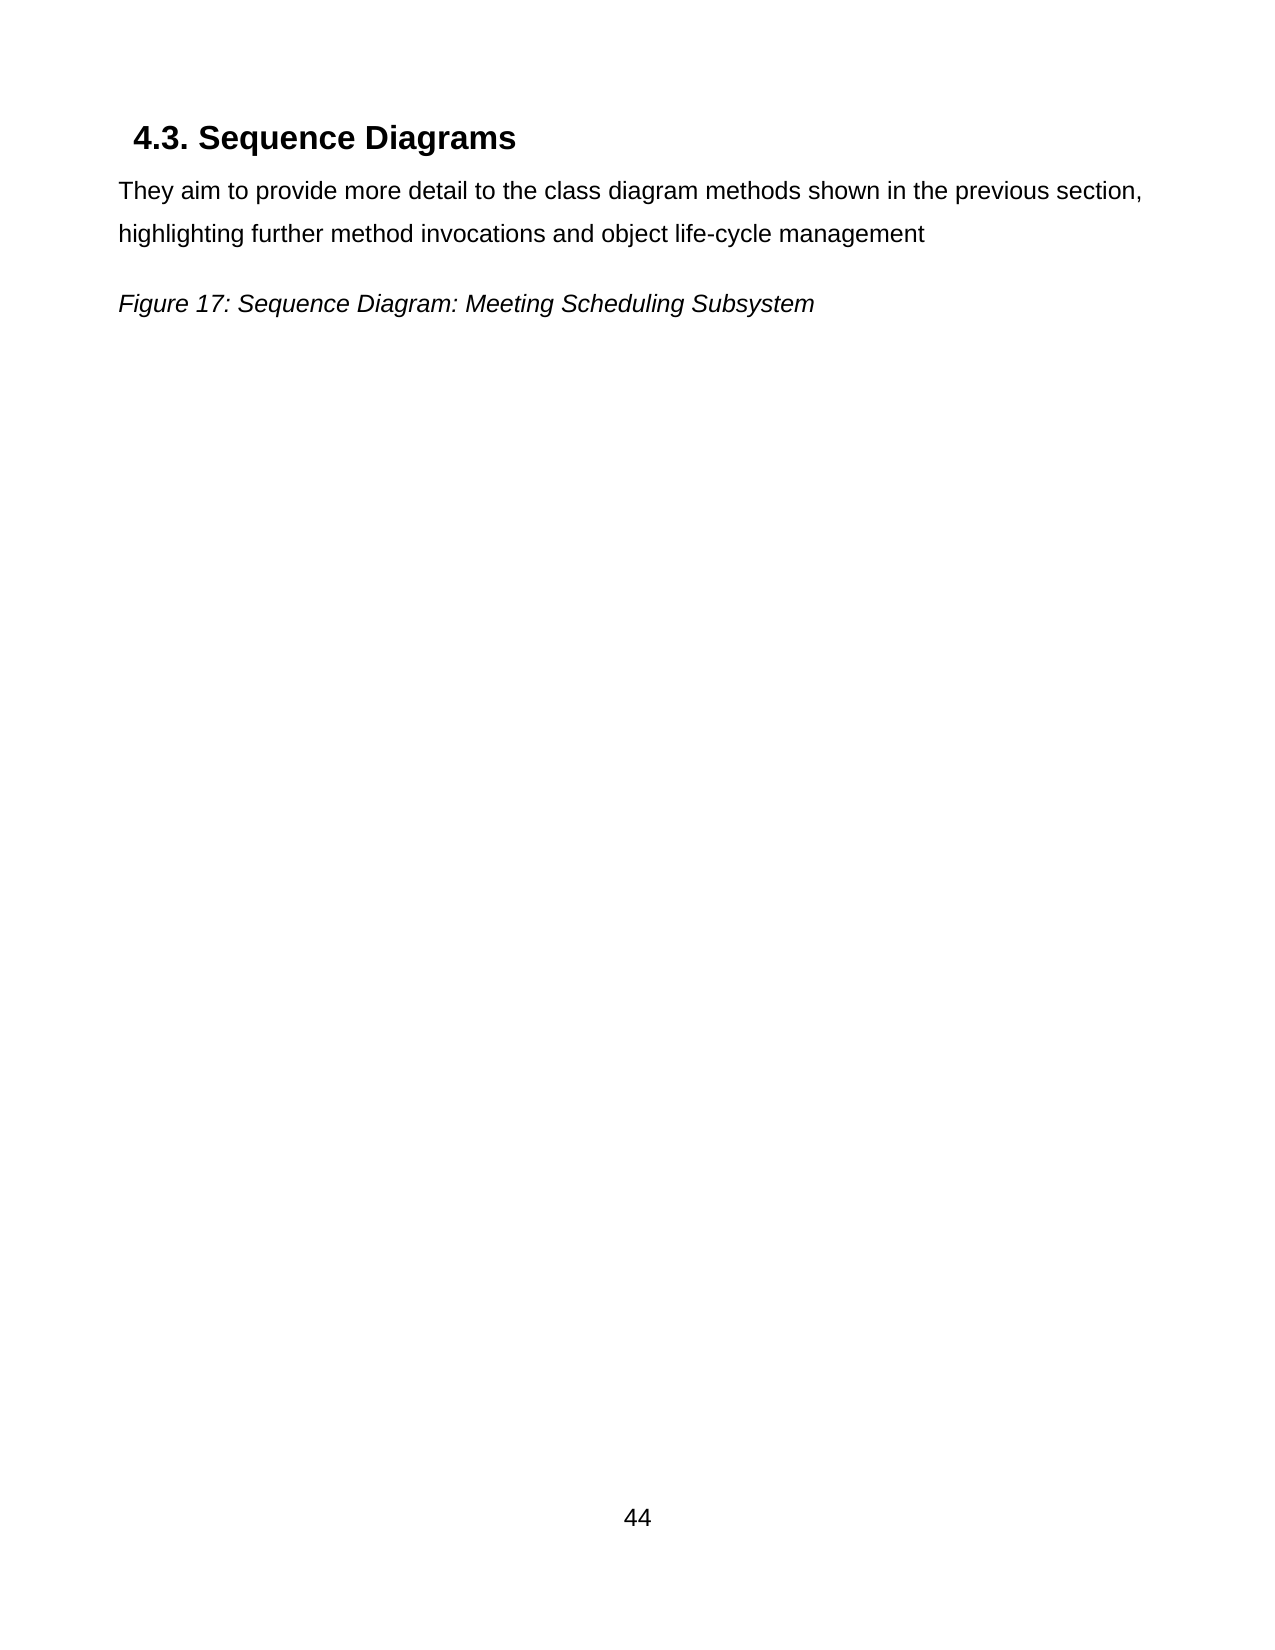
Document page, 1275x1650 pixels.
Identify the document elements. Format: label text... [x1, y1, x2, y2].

subtitle Sequence Diagrams [118, 118, 1157, 157]
text Figure 17: Sequence Diagram: Meeting Scheduling Subsystem [118, 289, 1117, 318]
text They aim to provide more detail to the class diagram methods shown in the previous section, highlighting further method invocations and object life-cycle management [118, 176, 1157, 248]
